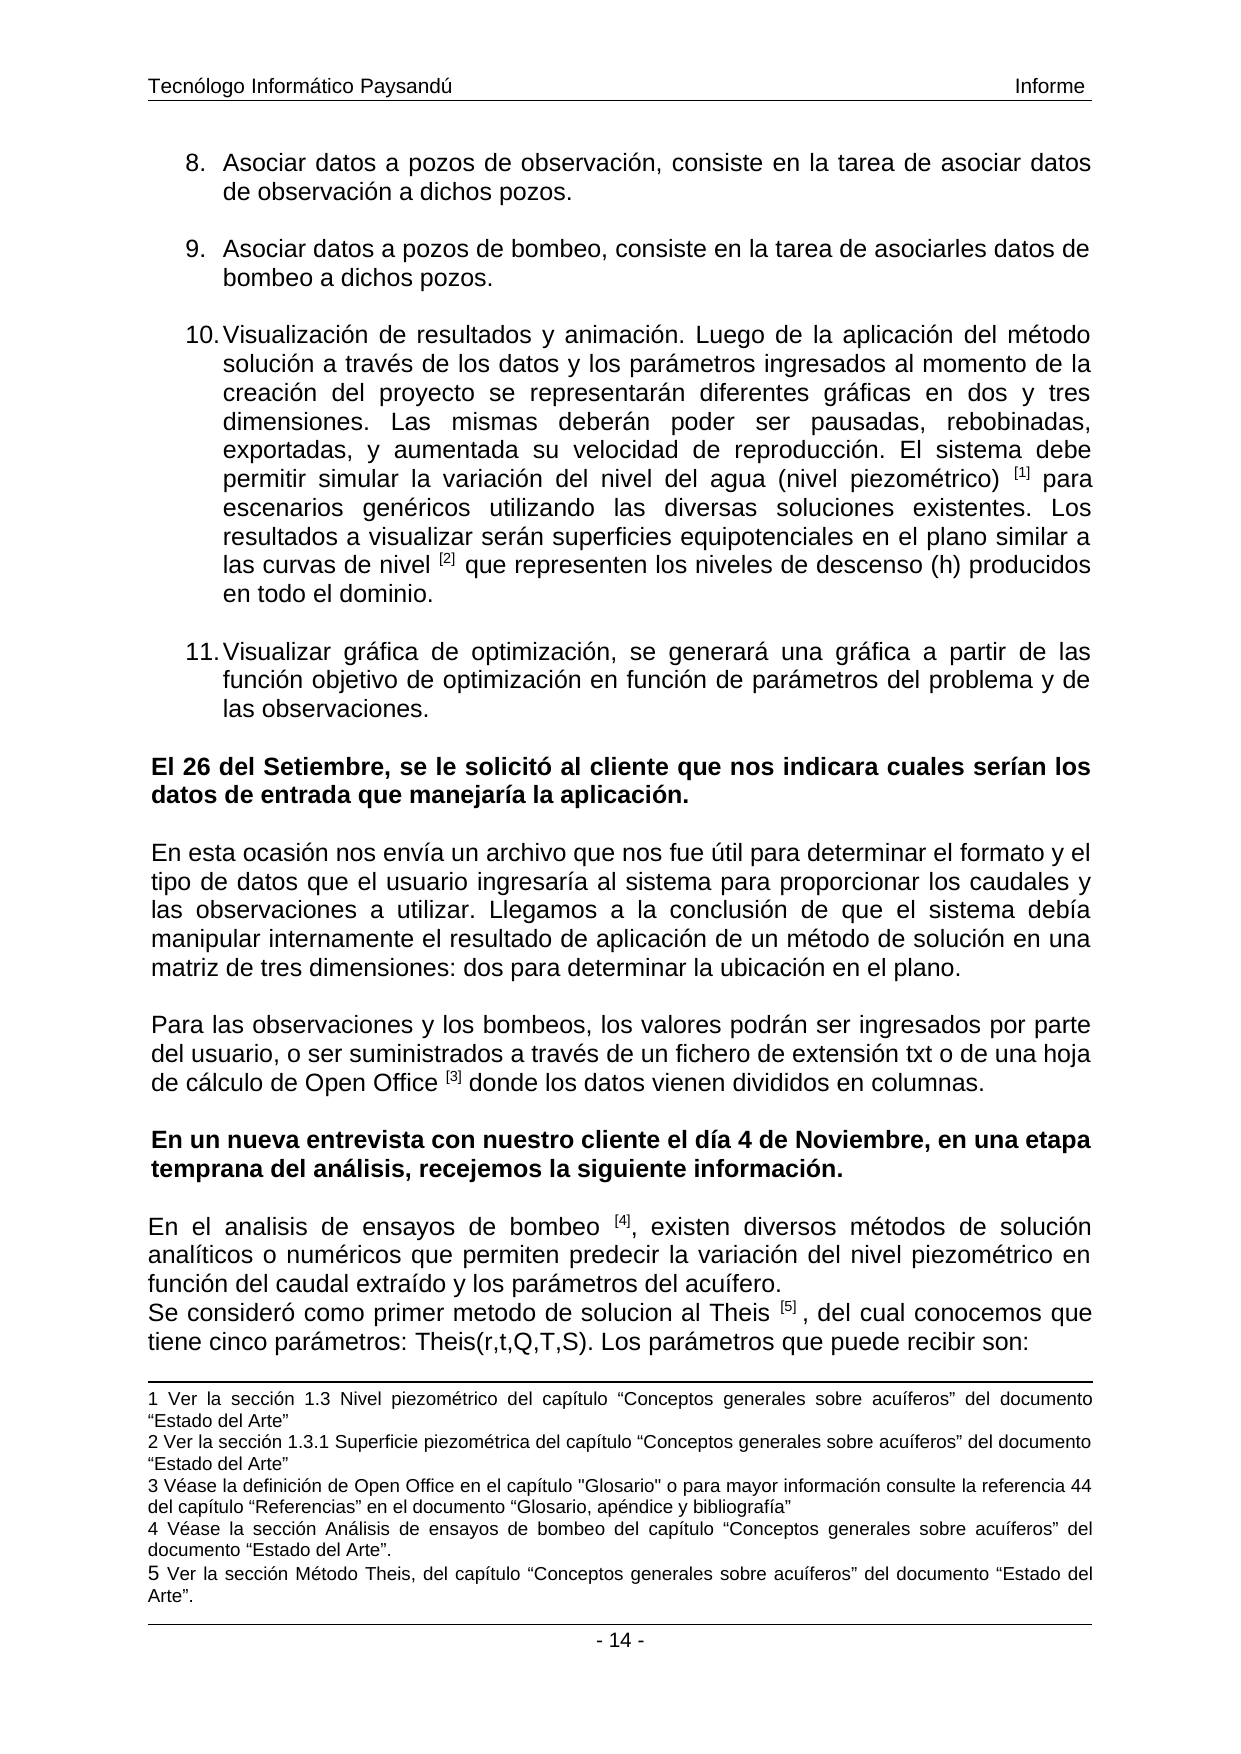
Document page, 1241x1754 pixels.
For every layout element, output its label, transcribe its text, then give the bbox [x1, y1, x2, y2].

list Visualización de resultados y animación. Luego de la aplicación del método solución a través de los datos y los parámetros ingresados al momento de la creación del proyecto se representarán diferentes gráficas en dos y tres dimensiones. Las mismas deberán poder ser pausadas, rebobinadas, exportadas, y aumentada su velocidad de reproducción. El sistema debe permitir simular la variación del nivel del agua (nivel piezométrico) [] para escenarios genéricos utilizando las diversas soluciones existentes. Los resultados a visualizar serán superficies equipotenciales en el plano similar a las curvas de nivel [] que representen los niveles de descenso (h) producidos en todo el dominio. [185, 320, 1092, 608]
text Véase la sección Análisis de ensayos de bombeo del capítulo “Conceptos generales sobre acuíferos” del documento “Estado del Arte”. [148, 1518, 1092, 1561]
text En esta ocasión nos envía un archivo que nos fue útil para determinar el formato y el tipo de datos que el usuario ingresaría al sistema para proporcionar los caudales y las observaciones a utilizar. Llegamos a la conclusión de que el sistema debía manipular internamente el resultado de aplicación de un método de solución en una matriz de tres dimensiones: dos para determinar la ubicación en el plano. [151, 838, 1092, 981]
text Para las observaciones y los bombeos, los valores podrán ser ingresados por parte del usuario, o ser suministrados a través de un fichero de extensión txt o de una hoja de cálculo de Open Office [] donde los datos vienen divididos en columnas. [151, 1010, 1092, 1096]
text Se consideró como primer metodo de solucion al Theis [] , del cual conocemos que tiene cinco parámetros: Theis(r,t,Q,T,S). Los parámetros que puede recibir son: [148, 1298, 1092, 1355]
list Asociar datos a pozos de bombeo, consiste en la tarea de asociarles datos de bombeo a dichos pozos. [185, 234, 1092, 291]
text Ver la sección Método Theis, del capítulo “Conceptos generales sobre acuíferos” del documento “Estado del Arte”. [148, 1561, 1092, 1606]
text En un nueva entrevista con nuestro cliente el día 4 de Noviembre, en una etapa temprana del análisis, recejemos la siguiente información. [151, 1125, 1092, 1183]
list Ver la sección 1.3 Nivel piezométrico del capítulo “Conceptos generales sobre acuíferos” del documento “Estado del Arte” [148, 1388, 1092, 1431]
text Véase la definición de Open Office en el capítulo "Glosario" o para mayor información consulte la referencia 44 del capítulo “Referencias” en el documento “Glosario, apéndice y bibliografía” [148, 1474, 1092, 1518]
text El 26 del Setiembre, se le solicitó al cliente que nos indicara cuales serían los datos de entrada que manejaría la aplicación. [151, 751, 1092, 809]
text En el analisis de ensayos de bombeo [], existen diversos métodos de solución analíticos o numéricos que permiten predecir la variación del nivel piezométrico en función del caudal extraído y los parámetros del acuífero. [148, 1211, 1092, 1298]
list Asociar datos a pozos de observación, consiste en la tarea de asociar datos de observación a dichos pozos. [185, 148, 1092, 205]
list Ver la sección 1.3.1 Superficie piezométrica del capítulo “Conceptos generales sobre acuíferos” del documento “Estado del Arte” [148, 1431, 1092, 1474]
list Visualizar gráfica de optimización, se generará una gráfica a partir de las función objetivo de optimización en función de parámetros del problema y de las observaciones. [185, 636, 1092, 723]
